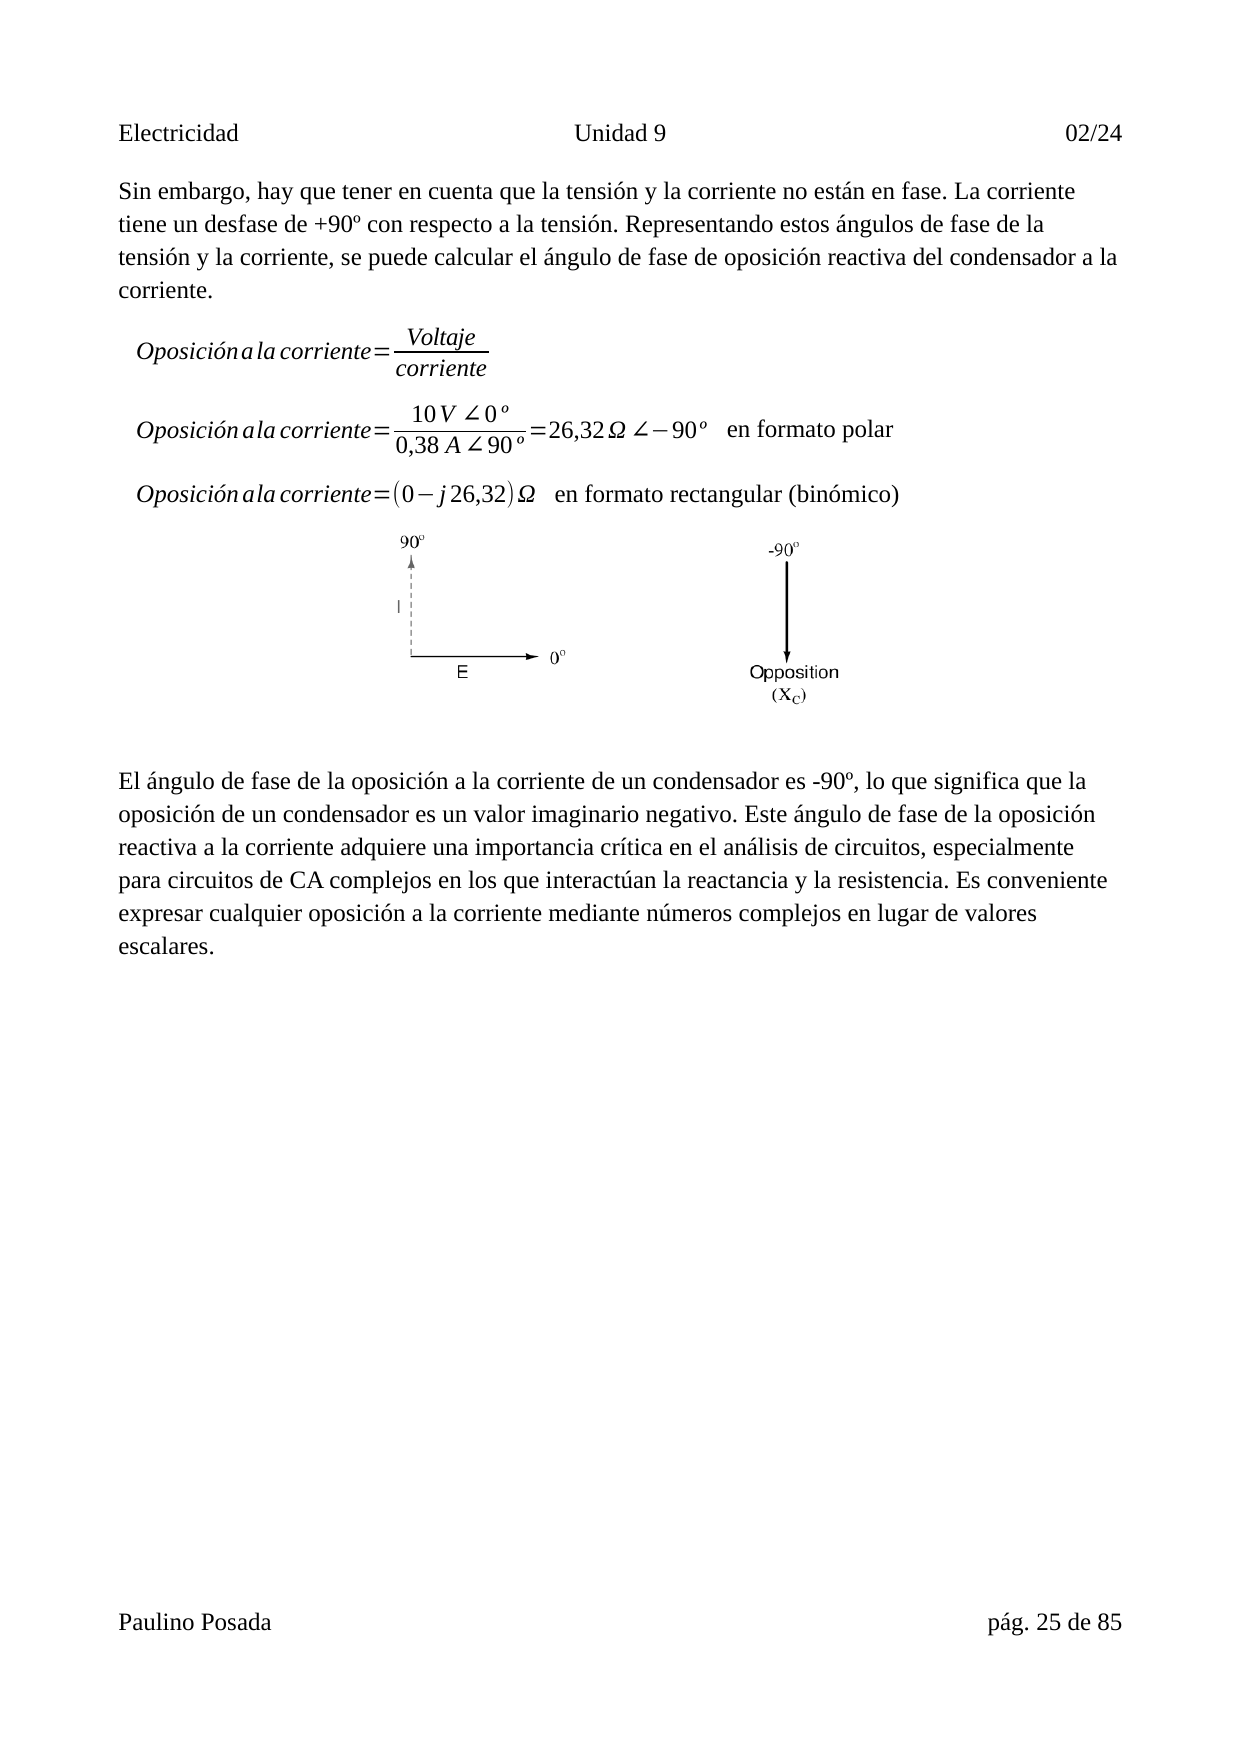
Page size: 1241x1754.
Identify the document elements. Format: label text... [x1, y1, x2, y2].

picture [397, 528, 843, 710]
text en formato polar [118, 401, 1122, 460]
text El ángulo de fase de la oposición a la corriente de un condensador es -90º, lo que significa que la oposición de un condensador es un valor imaginario negativo. Este ángulo de fase de la oposición reactiva a la corriente adquiere una importancia crítica en el análisis de circuitos, especialmente para circuitos de CA complejos en los que interactúan la reactancia y la resistencia. Es conveniente expresar cualquier oposición a la corriente mediante números complejos en lugar de valores escalares. [118, 766, 1122, 960]
text Sin embargo, hay que tener en cuenta que la tensión y la corriente no están en fase. La corriente tiene un desfase de +90º con respecto a la tensión. Representando estos ángulos de fase de la tensión y la corriente, se puede calcular el ángulo de fase de oposición reactiva del condensador a la corriente. [118, 176, 1122, 304]
text en formato rectangular (binómico) [118, 479, 1122, 509]
